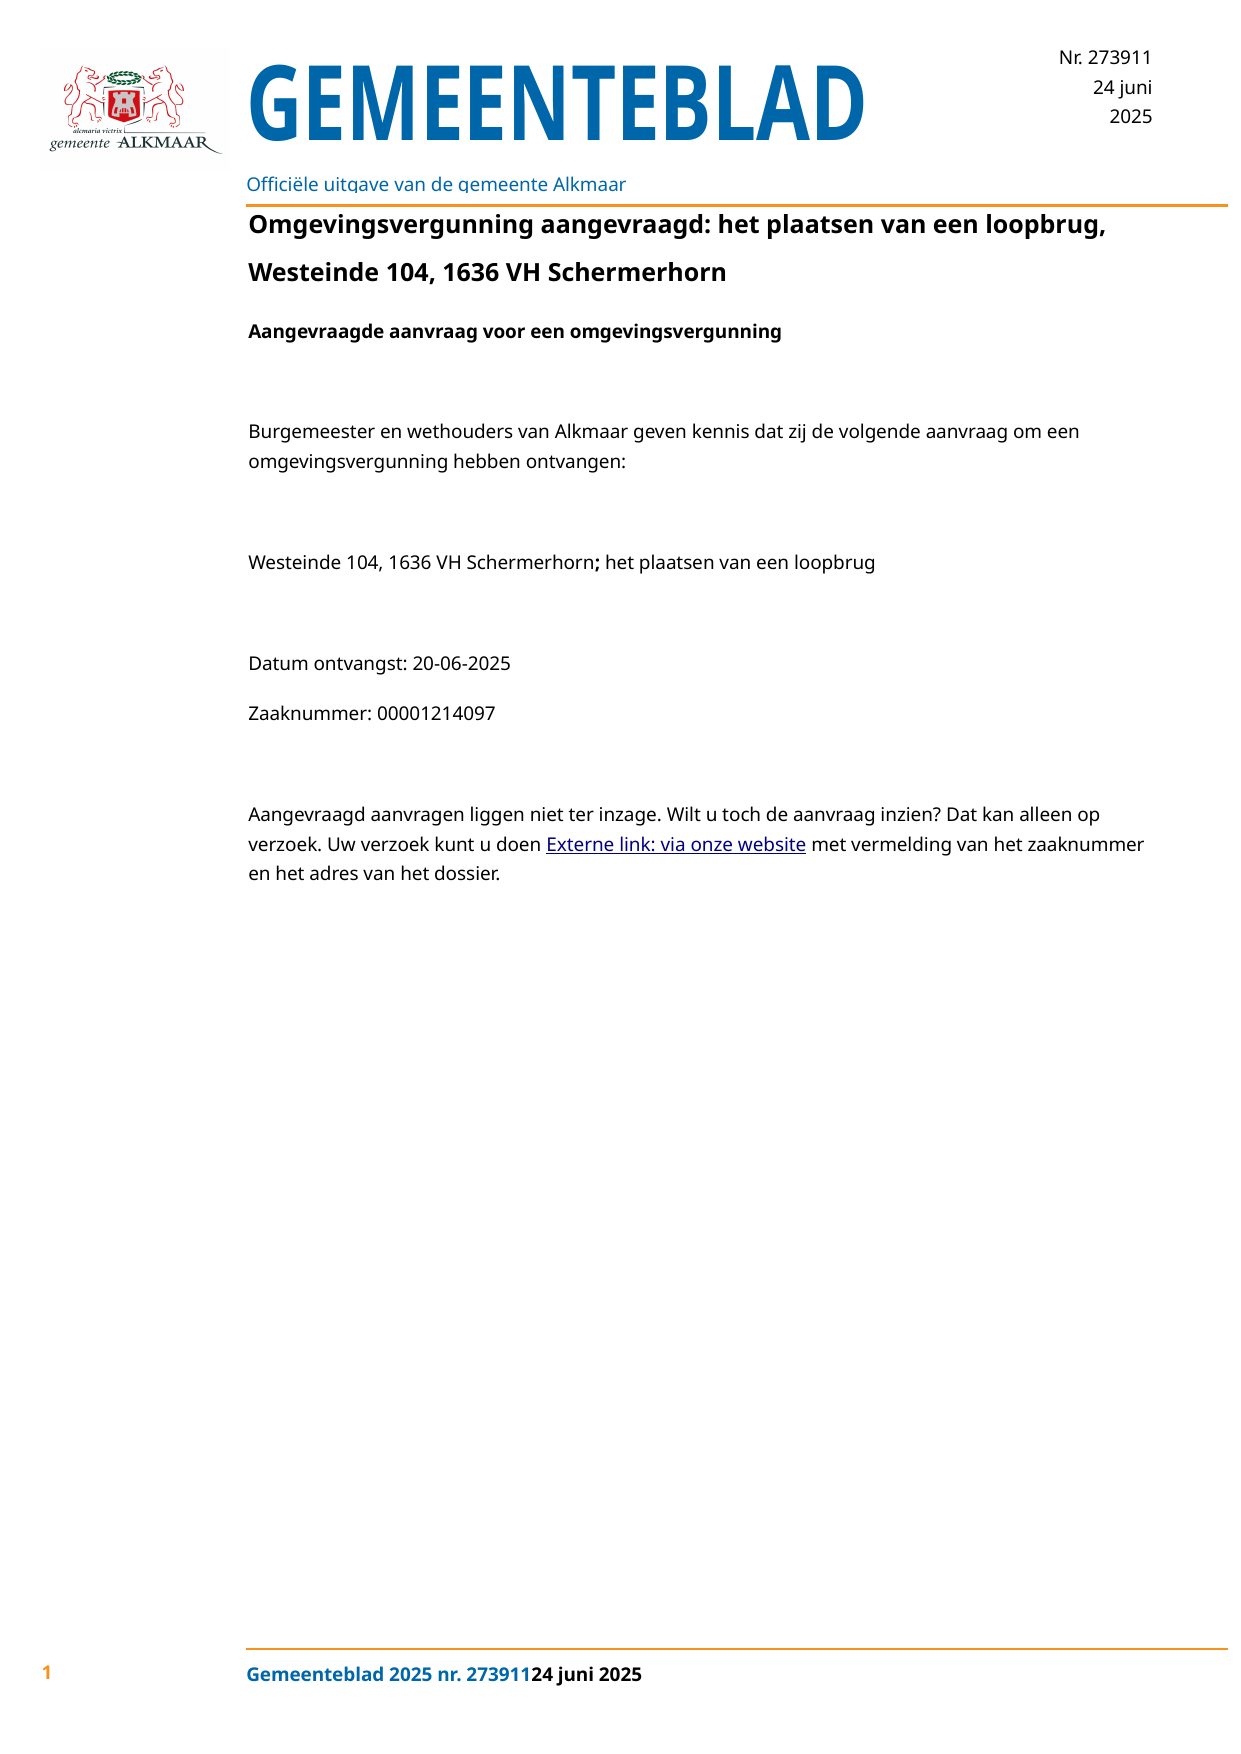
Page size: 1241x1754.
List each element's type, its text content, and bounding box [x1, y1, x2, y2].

text Aangevraagd aanvragen liggen niet ter inzage. Wilt u toch de aanvraag inzien? Dat kan alleen op verzoek. Uw verzoek kunt u doen Externe link: via onze website met vermelding van het zaaknummer en het adres van het dossier. [248, 801, 1152, 886]
picture [41, 47, 231, 172]
text Zaaknummer: 00001214097 [248, 700, 1152, 726]
text Datum ontvangst: 20-06-2025 [248, 650, 1152, 676]
text Aangevraagde aanvraag voor een omgevingsvergunning [248, 318, 1152, 344]
text Westeinde 104, 1636 VH Schermerhorn; het plaatsen van een loopbrug [248, 549, 1152, 575]
text Burgemeester en wethouders van Alkmaar geven kennis dat zij de volgende aanvraag om een omgevingsvergunning hebben ontvangen: [248, 419, 1152, 474]
text Omgevingsvergunning aangevraagd: het plaatsen van een loopbrug, Westeinde 104, 1636 VH Schermerhorn [248, 207, 1152, 288]
